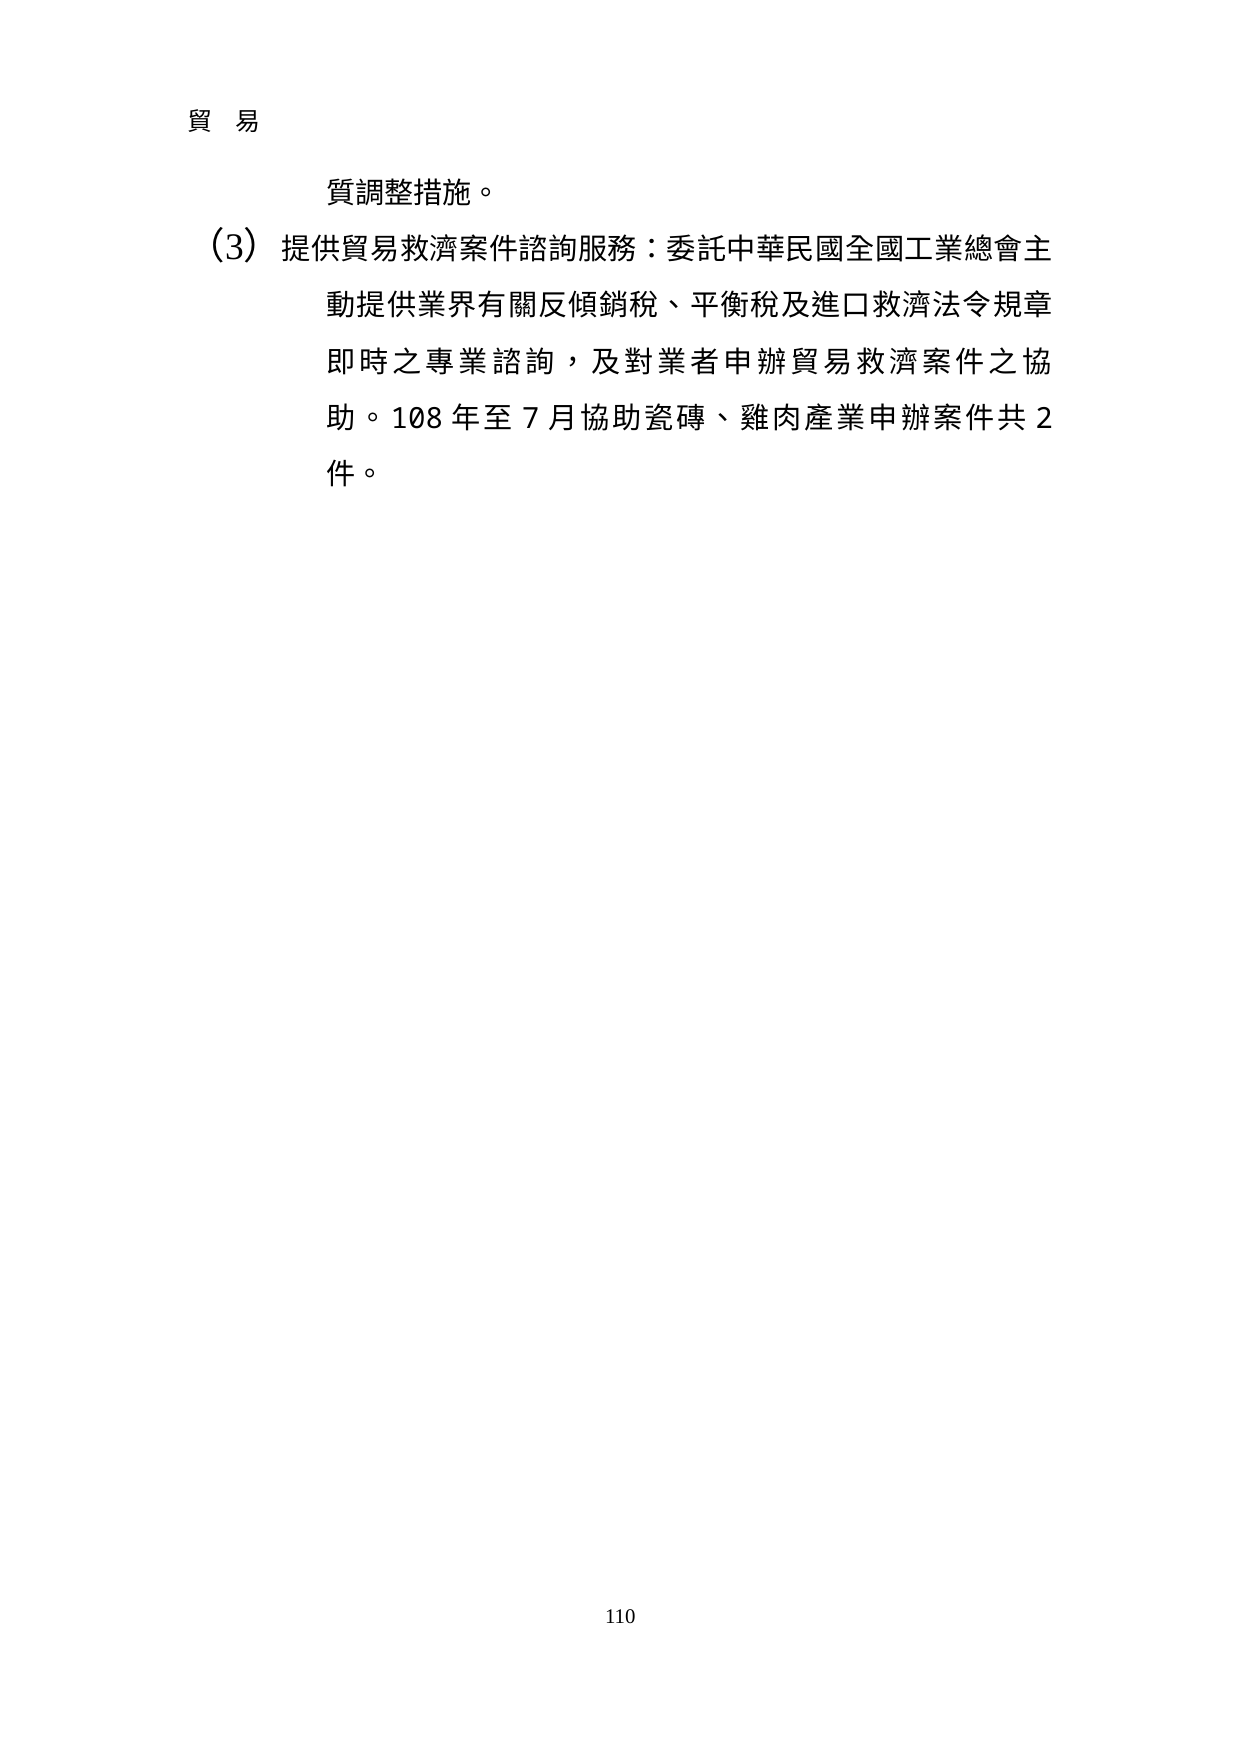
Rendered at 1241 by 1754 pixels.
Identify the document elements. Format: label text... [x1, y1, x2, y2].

list 提供貿易救濟案件諮詢服務：委託中華民國全國工業總會主動提供業界有關反傾銷稅、平衡稅及進口救濟法令規章即時之專業諮詢，及對業者申辦貿易救濟案件之協助。108年至7月協助瓷磚、雞肉產業申辦案件共2件。 [187, 214, 1053, 496]
list 質調整措施。 [187, 158, 1053, 214]
